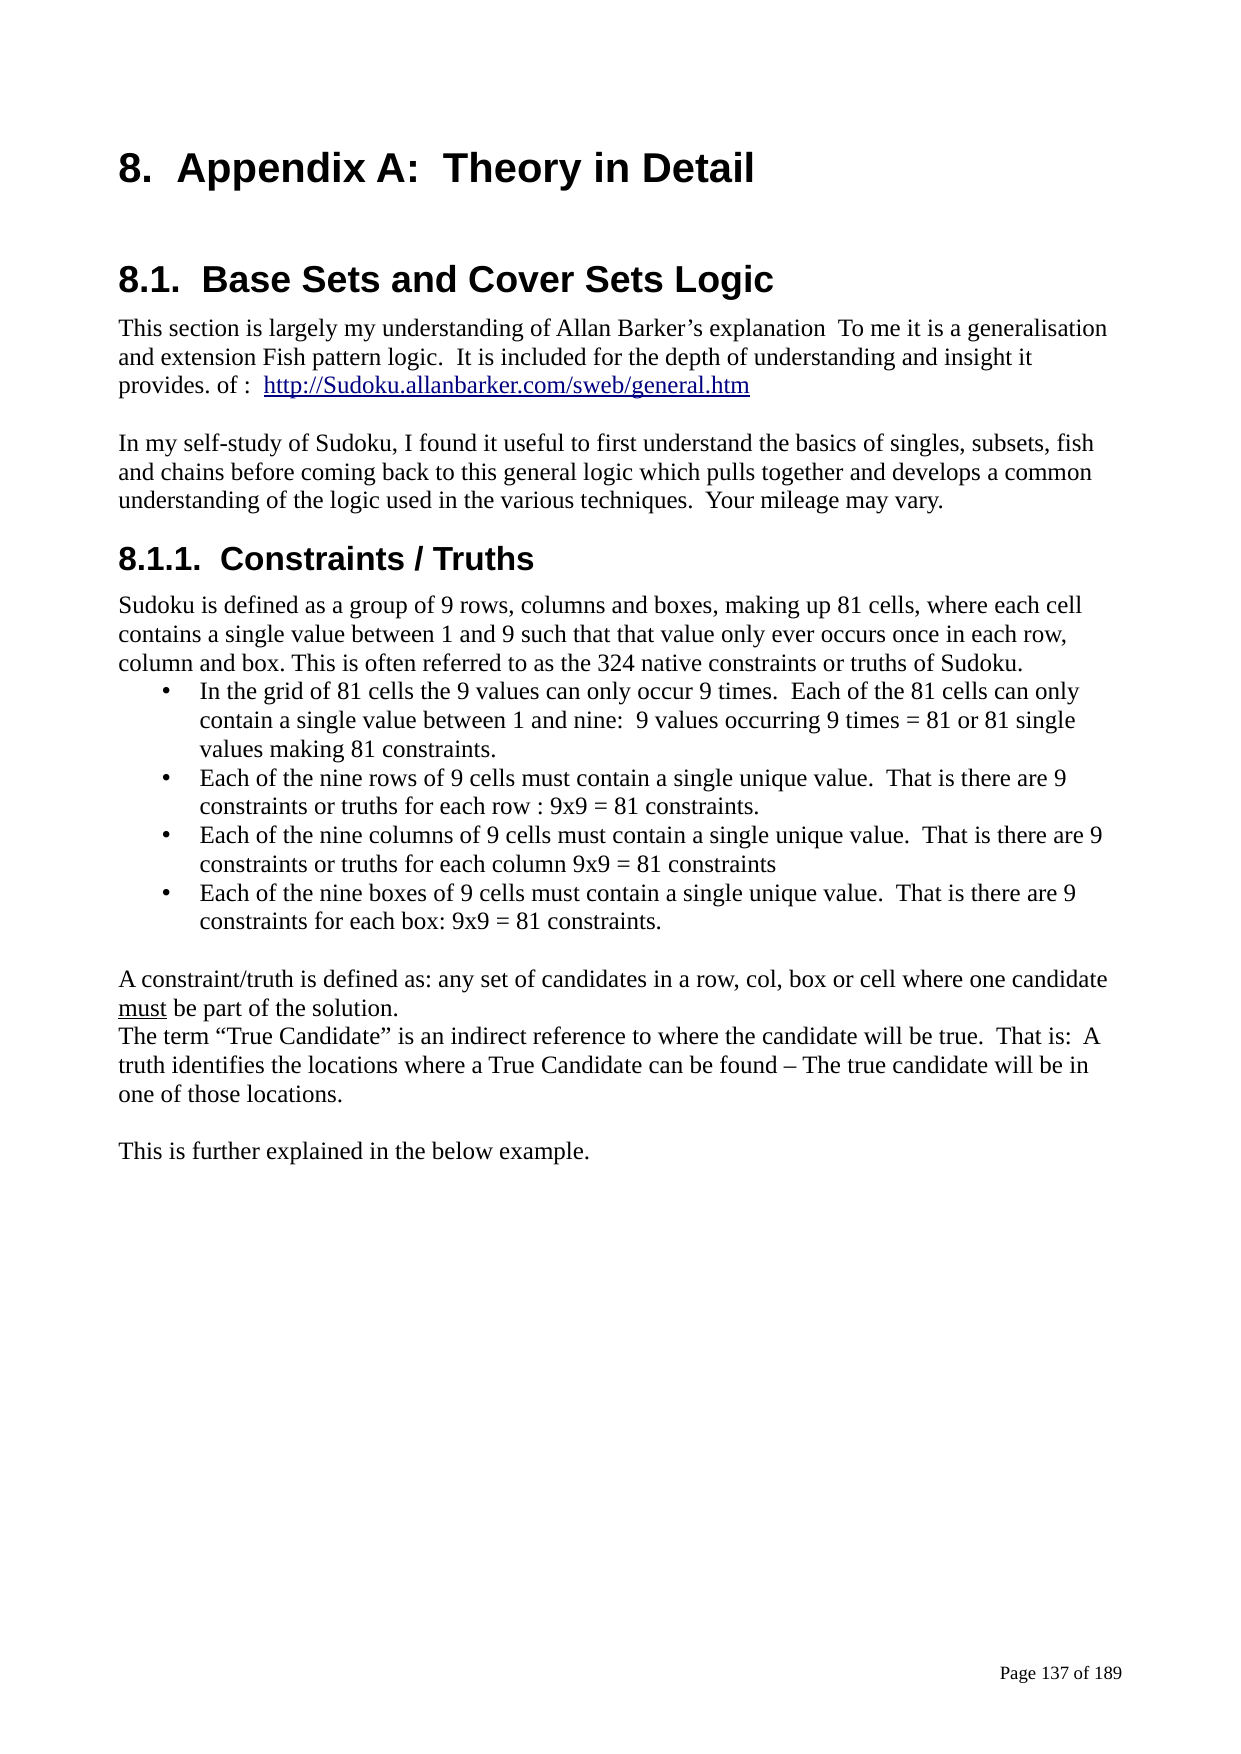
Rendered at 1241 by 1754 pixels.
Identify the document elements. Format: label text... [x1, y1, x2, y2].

list Each of the nine rows of 9 cells must contain a single unique value. That is there are 9 constraints or truths for each row : 9x9 = 81 constraints. [162, 763, 1122, 820]
text This is further explained in the below example. [118, 1136, 1122, 1165]
text In my self-study of Sudoku, I found it useful to first understand the basics of singles, subsets, fish and chains before coming back to this general logic which pulls together and develops a common understanding of the logic used in the various techniques. Your mileage may vary. [118, 428, 1122, 514]
list Each of the nine boxes of 9 cells must contain a single unique value. That is there are 9 constraints for each box: 9x9 = 81 constraints. [162, 878, 1122, 935]
text This section is largely my understanding of Allan Barker’s explanation To me it is a generalisation and extension Fish pattern logic. It is included for the depth of understanding and insight it provides. of : http://Sudoku.allanbarker.com/sweb/general.htm [118, 313, 1122, 399]
list Each of the nine columns of 9 cells must contain a single unique value. That is there are 9 constraints or truths for each column 9x9 = 81 constraints [162, 820, 1122, 878]
text A constraint/truth is defined as: any set of candidates in a row, col, box or cell where one candidate must be part of the solution. [118, 964, 1122, 1021]
text The term “True Candidate” is an indirect reference to where the candidate will be true. That is: A truth identifies the locations where a True Candidate can be found – The true candidate will be in one of those locations. [118, 1021, 1122, 1108]
list In the grid of 81 cells the 9 values can only occur 9 times. Each of the 81 cells can only contain a single value between 1 and nine: 9 values occurring 9 times = 81 or 81 single values making 81 constraints. [162, 676, 1122, 763]
subtitle Constraints / Truths [118, 539, 1122, 578]
subtitle Base Sets and Cover Sets Logic [118, 257, 1122, 300]
text Sudoku is defined as a group of 9 rows, columns and boxes, making up 81 cells, where each cell contains a single value between 1 and 9 such that that value only ever occurs once in each row, column and box. This is often referred to as the 324 native constraints or truths of Sudoku. [118, 590, 1122, 676]
subtitle Appendix A: Theory in Detail [118, 143, 1122, 191]
